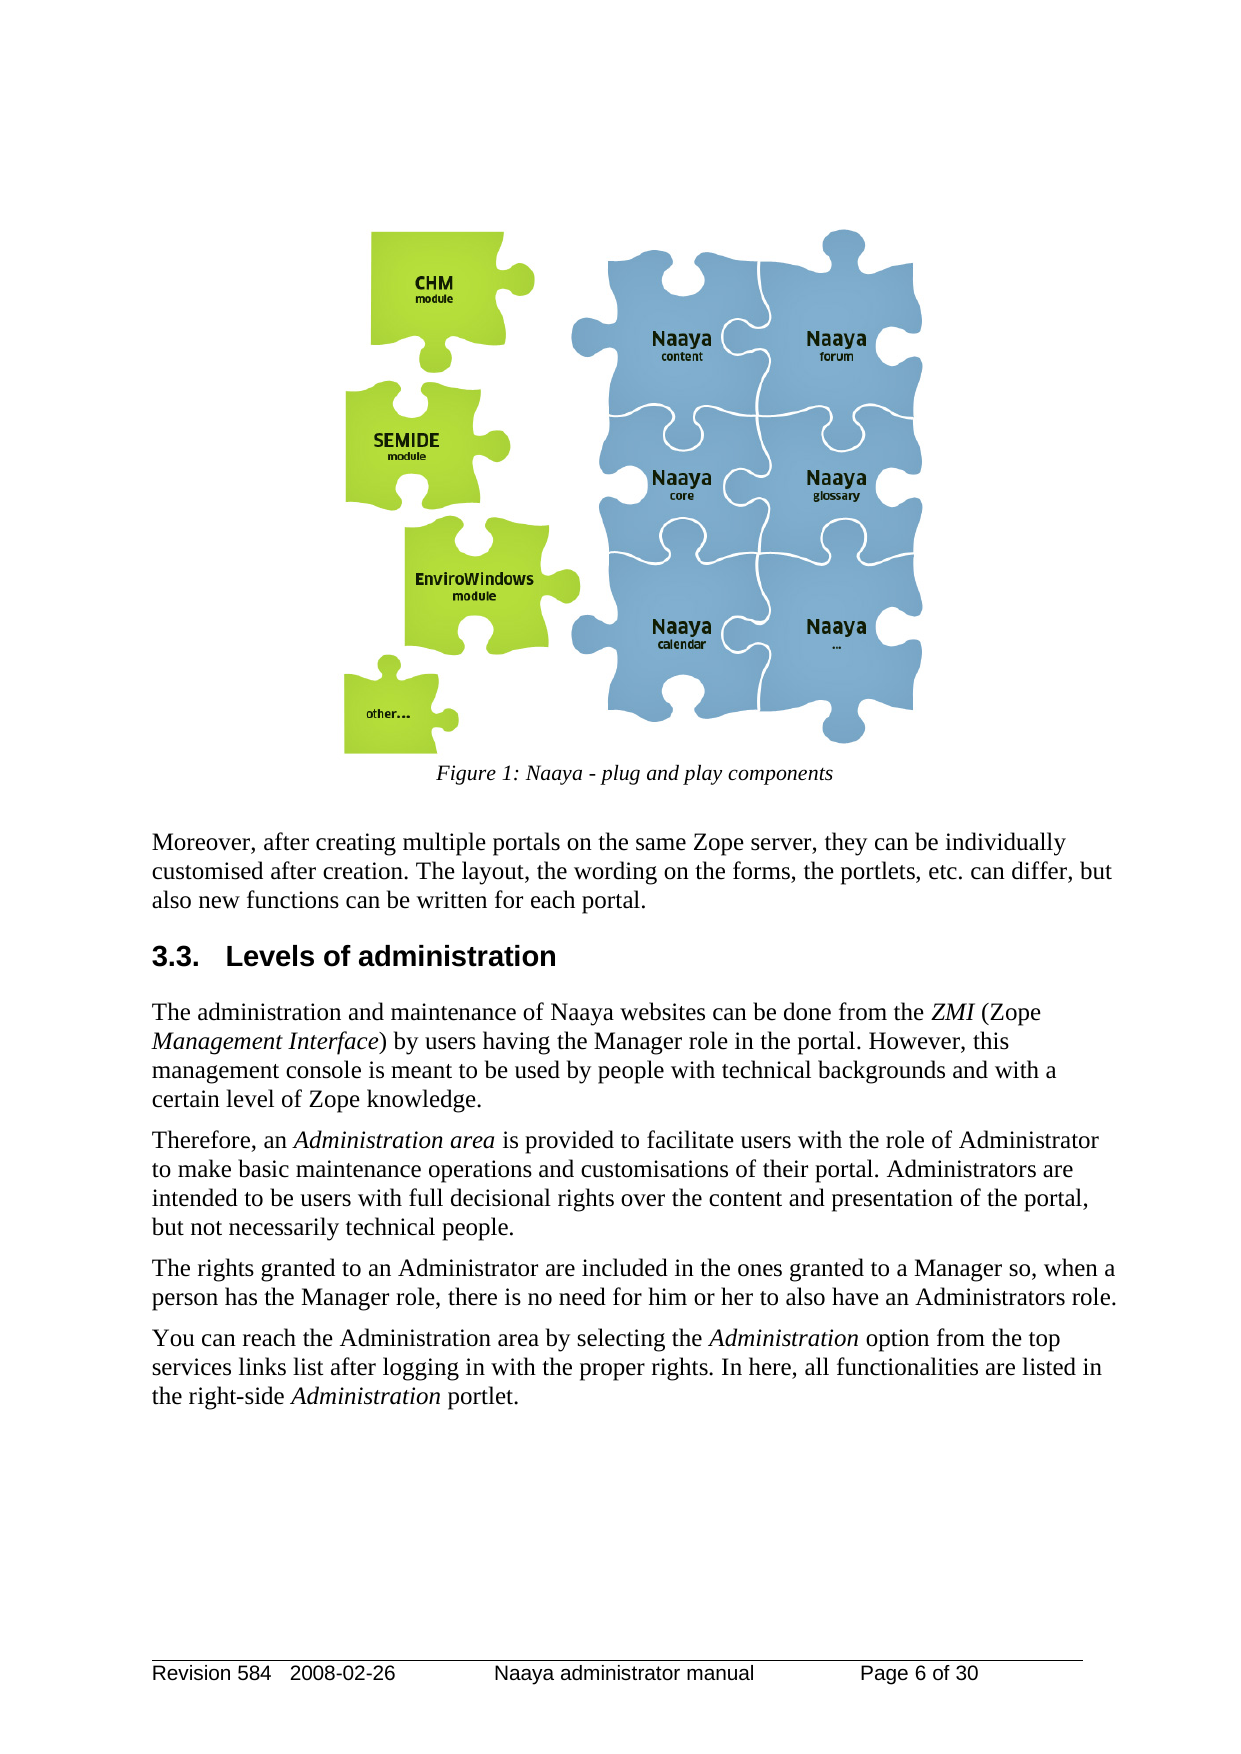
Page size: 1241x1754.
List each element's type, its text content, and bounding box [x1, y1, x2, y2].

subtitle Levels of administration [152, 938, 1120, 972]
text Figure 1: Naaya - plug and play components [337, 761, 935, 786]
text The rights granted to an Administrator are included in the ones granted to a Manager so, when a person has the Manager role, there is no need for him or her to also have an Administrators role. [152, 1253, 1120, 1311]
picture [337, 222, 936, 761]
text Therefore, an Administration area is provided to facilitate users with the role of Administrator to make basic maintenance operations and customisations of their portal. Administrators are intended to be users with full decisional rights over the content and presentation of the portal, but not necessarily technical people. [152, 1125, 1120, 1241]
text The administration and maintenance of Naaya websites can be done from the ZMI (Zope Management Interface) by users having the Manager role in the portal. However, this management console is meant to be used by people with technical backgrounds and with a certain level of Zope knowledge. [152, 997, 1120, 1113]
text Moreover, after creating multiple portals on the same Zope server, they can be individually customised after creation. The layout, the wording on the forms, the portlets, etc. can differ, but also new functions can be written for each portal. [152, 827, 1120, 914]
text You can reach the Administration area by selecting the Administration option from the top services links list after logging in with the proper rights. In here, all functionalities are listed in the right-side Administration portlet. [152, 1323, 1120, 1410]
